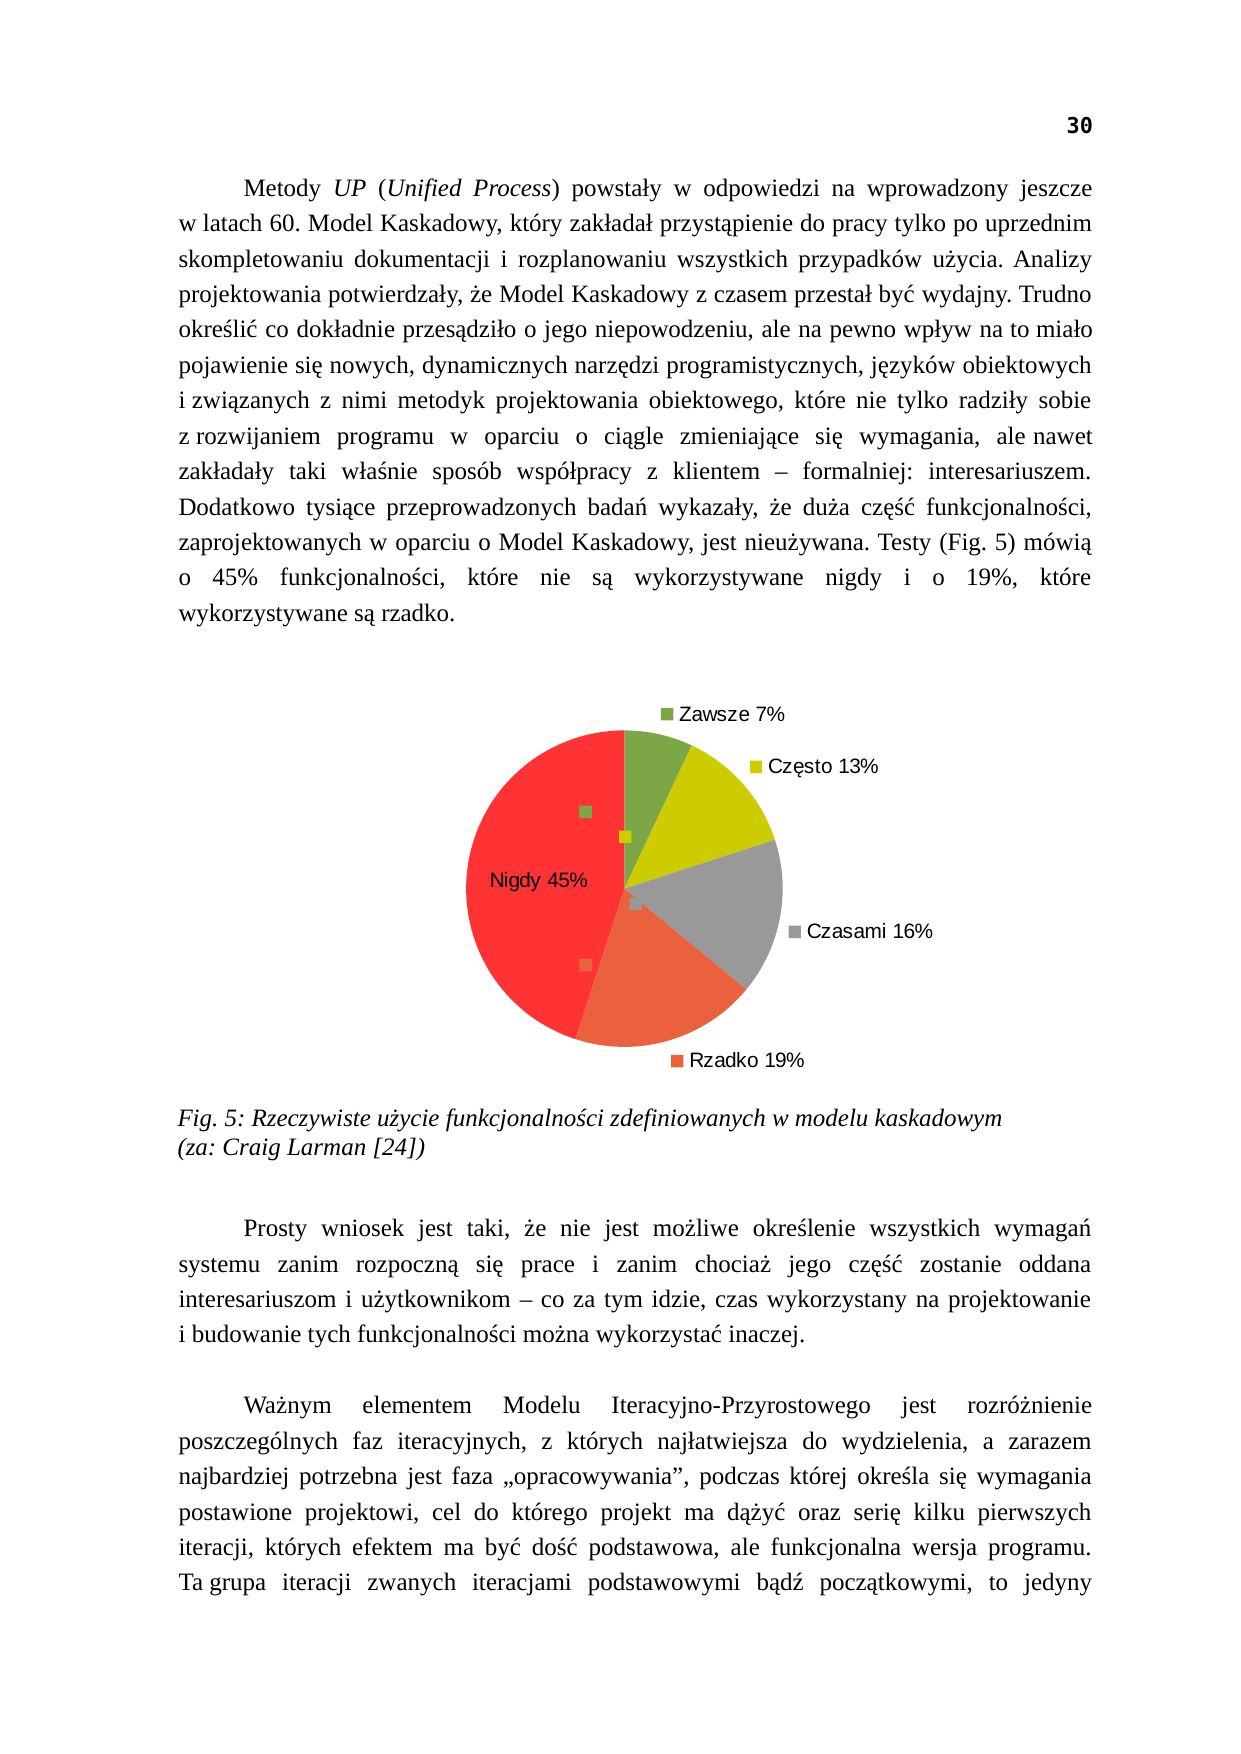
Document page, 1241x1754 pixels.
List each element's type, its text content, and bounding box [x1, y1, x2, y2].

text Fig. 5: Rzeczywiste użycie funkcjonalności zdefiniowanych w modelu kaskadowym (za: Craig Larman [24]) [177, 1103, 1093, 1160]
table_header [177, 664, 1093, 1090]
text Ważnym elementem Modelu Iteracyjno-Przyrostowego jest rozróżnienie poszczególnych faz iteracyjnych, z których najłatwiejsza do wydzielenia, a zarazem najbardziej potrzebna jest faza „opracowywania”, podczas której określa się wymagania postawione projektowi, cel do którego projekt ma dążyć oraz serię kilku pierwszych iteracji, których efektem ma być dość podstawowa, ale funkcjonalna wersja programu. Ta grupa iteracji zwanych iteracjami podstawowymi bądź początkowymi, to jedyny [178, 1385, 1093, 1598]
text Metody UP (Unified Process) powstały w odpowiedzi na wprowadzony jeszcze w latach 60. Model Kaskadowy, który zakładał przystąpienie do pracy tylko po uprzednim skompletowaniu dokumentacji i rozplanowaniu wszystkich przypadków użycia. Analizy projektowania potwierdzały, że Model Kaskadowy z czasem przestał być wydajny. Trudno określić co dokładnie przesądziło o jego niepowodzeniu, ale na pewno wpływ na to miało pojawienie się nowych, dynamicznych narzędzi programistycznych, języków obiektowych i związanych z nimi metodyk projektowania obiektowego, które nie tylko radziły sobie z rozwijaniem programu w oparciu o ciągle zmieniające się wymagania, ale nawet zakładały taki właśnie sposób współpracy z klientem – formalniej: interesariuszem. Dodatkowo tysiące przeprowadzonych badań wykazały, że duża część funkcjonalności, zaprojektowanych w oparciu o Model Kaskadowy, jest nieużywana. Testy (Fig. 5) mówią o 45% funkcjonalności, które nie są wykorzystywane nigdy i o 19%, które wykorzystywane są rzadko. [178, 168, 1093, 628]
text Prosty wniosek jest taki, że nie jest możliwe określenie wszystkich wymagań systemu zanim rozpoczną się prace i zanim chociaż jego część zostanie oddana interesariuszom i użytkownikom – co za tym idzie, czas wykorzystany na projektowanie i budowanie tych funkcjonalności można wykorzystać inaczej. [178, 1208, 1093, 1350]
